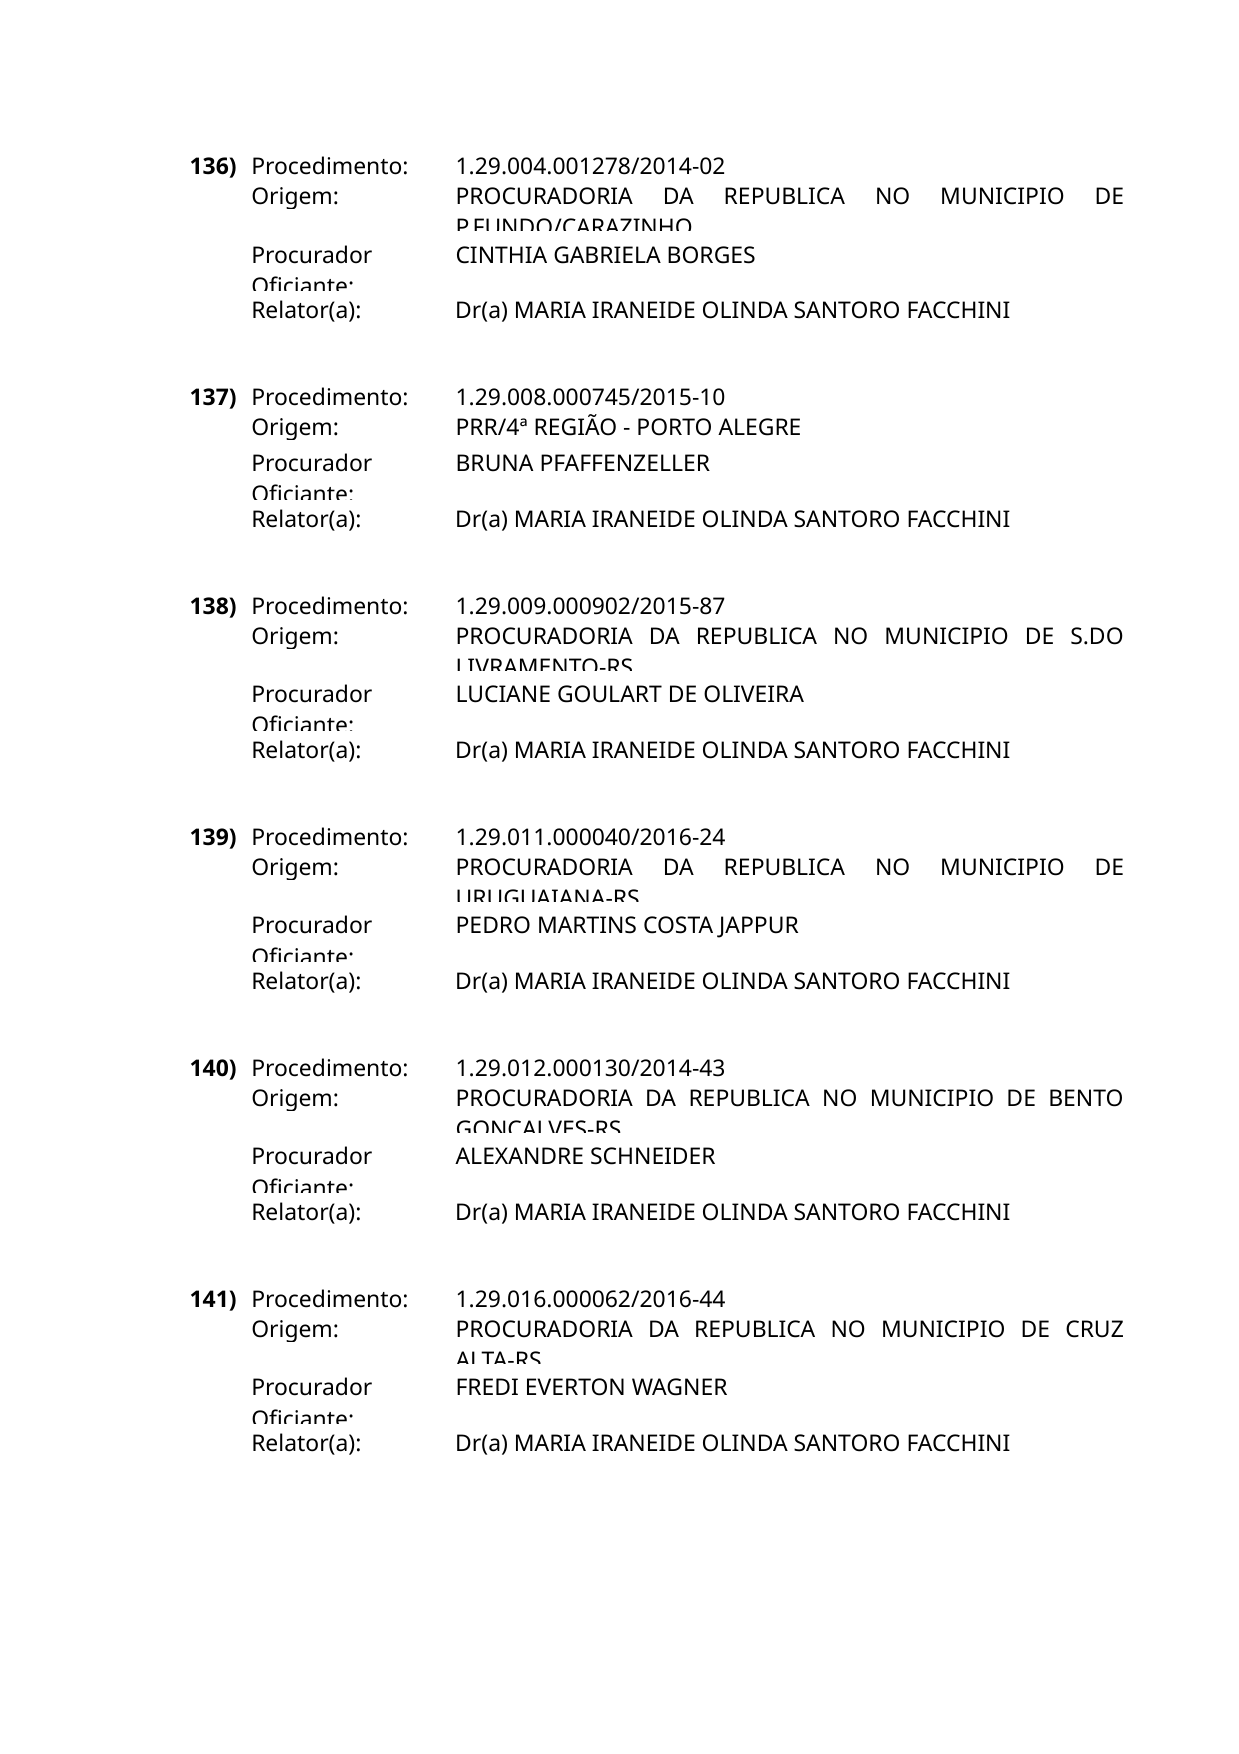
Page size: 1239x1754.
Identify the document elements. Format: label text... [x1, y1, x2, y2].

table_cell Origem: [251, 411, 455, 439]
table_cell [1125, 1313, 1239, 1341]
table_cell [251, 879, 455, 902]
table_cell 1.29.016.000062/2016-44 [455, 1283, 1124, 1311]
table_cell Origem: [251, 851, 455, 879]
table_cell Procurador Oficiante: [251, 678, 455, 731]
table_cell [1125, 1427, 1239, 1457]
table_cell [0, 909, 189, 960]
table_header Dr(a) MARIA IRANEIDE OLINDA SANTORO FACCHINI [455, 1427, 1122, 1455]
table_cell [189, 648, 251, 671]
table_cell [1125, 209, 1239, 231]
table_header Dr(a) MARIA IRANEIDE OLINDA SANTORO FACCHINI [455, 734, 1122, 762]
table_cell [189, 1427, 251, 1457]
table_cell [1125, 324, 1239, 381]
table_cell [189, 678, 251, 729]
table_cell [251, 671, 455, 678]
table_cell Origem: [251, 180, 455, 208]
table_cell Procedimento: [251, 381, 455, 409]
table_cell [0, 1052, 189, 1080]
table_cell [189, 1110, 251, 1133]
table_cell [189, 902, 251, 909]
table_cell Procurador Oficiante: [251, 1371, 455, 1424]
table_cell [0, 1110, 189, 1133]
table_cell [251, 209, 455, 231]
table_cell Procedimento: [251, 150, 455, 178]
table_cell [0, 1427, 189, 1457]
table_cell [0, 821, 189, 849]
table_cell Procedimento: [251, 821, 455, 849]
table_cell [0, 1283, 189, 1311]
table_cell 141) [189, 1283, 251, 1311]
table_cell [0, 1082, 189, 1110]
table_header Relator(a): [251, 965, 455, 993]
table_cell [189, 324, 251, 381]
table_cell [1125, 590, 1239, 618]
table_cell [1125, 533, 1239, 589]
table_cell [0, 902, 189, 909]
table_cell FREDI EVERTON WAGNER [455, 1371, 1124, 1422]
table_header Relator(a): [251, 734, 455, 762]
table_cell [0, 239, 189, 289]
table_cell 136) [189, 150, 251, 178]
table_header [189, 0, 251, 150]
table_cell [1125, 1082, 1239, 1110]
table_cell [189, 1371, 251, 1422]
table_cell [1125, 620, 1239, 648]
table_cell [189, 1226, 251, 1283]
table_cell Origem: [251, 1082, 455, 1110]
table_cell [189, 995, 251, 1052]
table_cell Procedimento: [251, 1283, 455, 1311]
table_cell [189, 620, 251, 648]
table_cell [251, 231, 455, 238]
table_cell [251, 1341, 455, 1364]
table_cell [0, 411, 189, 439]
table_cell 1.29.012.000130/2014-43 [455, 1052, 1124, 1080]
table_cell [1125, 851, 1239, 879]
table_cell [189, 1133, 251, 1140]
table_header Dr(a) MARIA IRANEIDE OLINDA SANTORO FACCHINI [455, 1196, 1122, 1224]
table_cell [0, 620, 189, 648]
table_cell [251, 533, 455, 589]
table_cell [189, 1341, 251, 1364]
table_cell 1.29.004.001278/2014-02 [455, 150, 1124, 178]
table_cell [0, 1140, 189, 1191]
table_cell [1125, 1140, 1239, 1191]
table_cell 1.29.008.000745/2015-10 [455, 381, 1124, 409]
table_cell [0, 150, 189, 178]
table_cell [1125, 648, 1239, 671]
table_cell [251, 648, 455, 671]
table_header [455, 0, 1124, 150]
table_cell [189, 1082, 251, 1110]
table_cell 137) [189, 381, 251, 409]
table_header Relator(a): [251, 294, 455, 323]
table_cell [1125, 440, 1239, 447]
table_cell [1125, 1226, 1239, 1283]
table_cell [189, 1364, 251, 1371]
table_cell Procurador Oficiante: [251, 909, 455, 962]
table_cell [189, 294, 251, 324]
table_header Relator(a): [251, 1427, 455, 1455]
table_cell Procurador Oficiante: [251, 1140, 455, 1193]
table_cell [1125, 1133, 1239, 1140]
table_cell [0, 879, 189, 902]
table_cell [0, 440, 189, 447]
table_cell [189, 239, 251, 289]
table_cell [189, 447, 251, 498]
table_cell [0, 734, 189, 764]
table_header [251, 0, 455, 150]
table_cell [0, 671, 189, 678]
table_header [0, 0, 189, 150]
table_cell [455, 902, 1124, 909]
table_cell [0, 294, 189, 324]
table_cell [455, 671, 1124, 678]
table_cell [0, 1196, 189, 1226]
table_cell [189, 503, 251, 533]
table_cell [189, 180, 251, 208]
table_cell [0, 1364, 189, 1371]
table_cell [251, 324, 455, 381]
table_cell [0, 995, 189, 1052]
table_cell [0, 1133, 189, 1140]
table_cell [251, 1110, 455, 1133]
table_cell [189, 764, 251, 821]
table_cell [1125, 909, 1239, 960]
table_cell [1125, 1371, 1239, 1422]
table_cell [189, 209, 251, 231]
table_cell [1125, 821, 1239, 849]
table_cell [1125, 1196, 1239, 1226]
table_cell [455, 440, 1124, 447]
table_cell [1125, 503, 1239, 533]
table_cell [1125, 239, 1239, 289]
table_header Relator(a): [251, 1196, 455, 1224]
table_cell [0, 381, 189, 409]
table_cell [189, 440, 251, 447]
table_cell [455, 1133, 1124, 1140]
table_cell [0, 503, 189, 533]
table_cell [1125, 734, 1239, 764]
table_cell [0, 447, 189, 498]
table_header Dr(a) MARIA IRANEIDE OLINDA SANTORO FACCHINI [455, 503, 1122, 531]
table_cell [0, 209, 189, 231]
table_cell [0, 851, 189, 879]
table_cell [1125, 231, 1239, 238]
table_cell [1125, 1283, 1239, 1311]
table_cell [455, 231, 1124, 238]
table_header Dr(a) MARIA IRANEIDE OLINDA SANTORO FACCHINI [455, 294, 1122, 323]
table_cell PROCURADORIA DA REPUBLICA NO MUNICIPIO DE URUGUAIANA-RS [455, 851, 1124, 902]
table_cell [0, 231, 189, 238]
table_cell PROCURADORIA DA REPUBLICA NO MUNICIPIO DE S.DO LIVRAMENTO-RS [455, 620, 1124, 671]
table_cell PROCURADORIA DA REPUBLICA NO MUNICIPIO DE P.FUNDO/CARAZINHO [455, 180, 1124, 231]
table_cell [189, 1313, 251, 1341]
table_cell [455, 324, 1124, 381]
table_cell 1.29.011.000040/2016-24 [455, 821, 1124, 849]
table_cell [0, 1226, 189, 1283]
table_cell [1125, 180, 1239, 208]
table_cell [1125, 1364, 1239, 1371]
table_cell [189, 965, 251, 995]
table_cell [0, 533, 189, 589]
table_cell Procurador Oficiante: [251, 239, 455, 291]
table_cell PRR/4ª REGIÃO - PORTO ALEGRE [455, 411, 1124, 439]
table_cell [251, 1133, 455, 1140]
table_cell [1125, 764, 1239, 821]
table_cell [251, 1364, 455, 1371]
table_cell [0, 1371, 189, 1422]
table_cell [0, 180, 189, 208]
table_cell [1125, 447, 1239, 498]
table_cell Procurador Oficiante: [251, 447, 455, 499]
table_cell [0, 1341, 189, 1364]
table_cell [189, 671, 251, 678]
table_cell [455, 995, 1124, 1052]
table_cell Origem: [251, 620, 455, 648]
table_cell [1125, 294, 1239, 324]
table_cell ALEXANDRE SCHNEIDER [455, 1140, 1124, 1191]
table_cell Origem: [251, 1313, 455, 1341]
table_cell [455, 1226, 1124, 1283]
table_cell PEDRO MARTINS COSTA JAPPUR [455, 909, 1124, 960]
table_cell [1125, 902, 1239, 909]
table_cell [251, 995, 455, 1052]
table_cell LUCIANE GOULART DE OLIVEIRA [455, 678, 1124, 729]
table_cell [455, 1364, 1124, 1371]
table_cell [1125, 1110, 1239, 1133]
table_header [1125, 0, 1239, 150]
table_cell [189, 231, 251, 238]
table_cell [189, 533, 251, 589]
table_cell PROCURADORIA DA REPUBLICA NO MUNICIPIO DE CRUZ ALTA-RS [455, 1313, 1124, 1364]
table_cell CINTHIA GABRIELA BORGES [455, 239, 1124, 289]
table_cell [0, 764, 189, 821]
table_header Relator(a): [251, 503, 455, 531]
table_cell [251, 764, 455, 821]
table_cell [1125, 879, 1239, 902]
table_cell [1125, 150, 1239, 178]
table_cell [189, 411, 251, 439]
table_cell 138) [189, 590, 251, 618]
table_cell [455, 764, 1124, 821]
table_cell [1125, 1341, 1239, 1364]
table_cell Procedimento: [251, 590, 455, 618]
table_cell [1125, 671, 1239, 678]
table_cell [189, 909, 251, 960]
table_cell [189, 734, 251, 764]
table_cell [251, 440, 455, 447]
table_cell 1.29.009.000902/2015-87 [455, 590, 1124, 618]
table_cell [251, 1226, 455, 1283]
table_cell [0, 324, 189, 381]
table_cell BRUNA PFAFFENZELLER [455, 447, 1124, 498]
table_cell [189, 879, 251, 902]
table_cell [1125, 1052, 1239, 1080]
table_cell [1125, 995, 1239, 1052]
table_cell PROCURADORIA DA REPUBLICA NO MUNICIPIO DE BENTO GONCALVES-RS [455, 1082, 1124, 1133]
table_cell 139) [189, 821, 251, 849]
table_cell [1125, 381, 1239, 409]
table_cell [0, 648, 189, 671]
table_cell [189, 851, 251, 879]
table_cell [189, 1196, 251, 1226]
table_cell 140) [189, 1052, 251, 1080]
table_cell [0, 965, 189, 995]
table_cell [0, 590, 189, 618]
table_cell [455, 533, 1124, 589]
table_header Dr(a) MARIA IRANEIDE OLINDA SANTORO FACCHINI [455, 965, 1122, 993]
table_cell [0, 678, 189, 729]
table_cell [189, 1140, 251, 1191]
table_cell [1125, 965, 1239, 995]
table_cell [1125, 678, 1239, 729]
table_cell [0, 1313, 189, 1341]
table_cell [1125, 411, 1239, 439]
table_cell Procedimento: [251, 1052, 455, 1080]
table_cell [251, 902, 455, 909]
